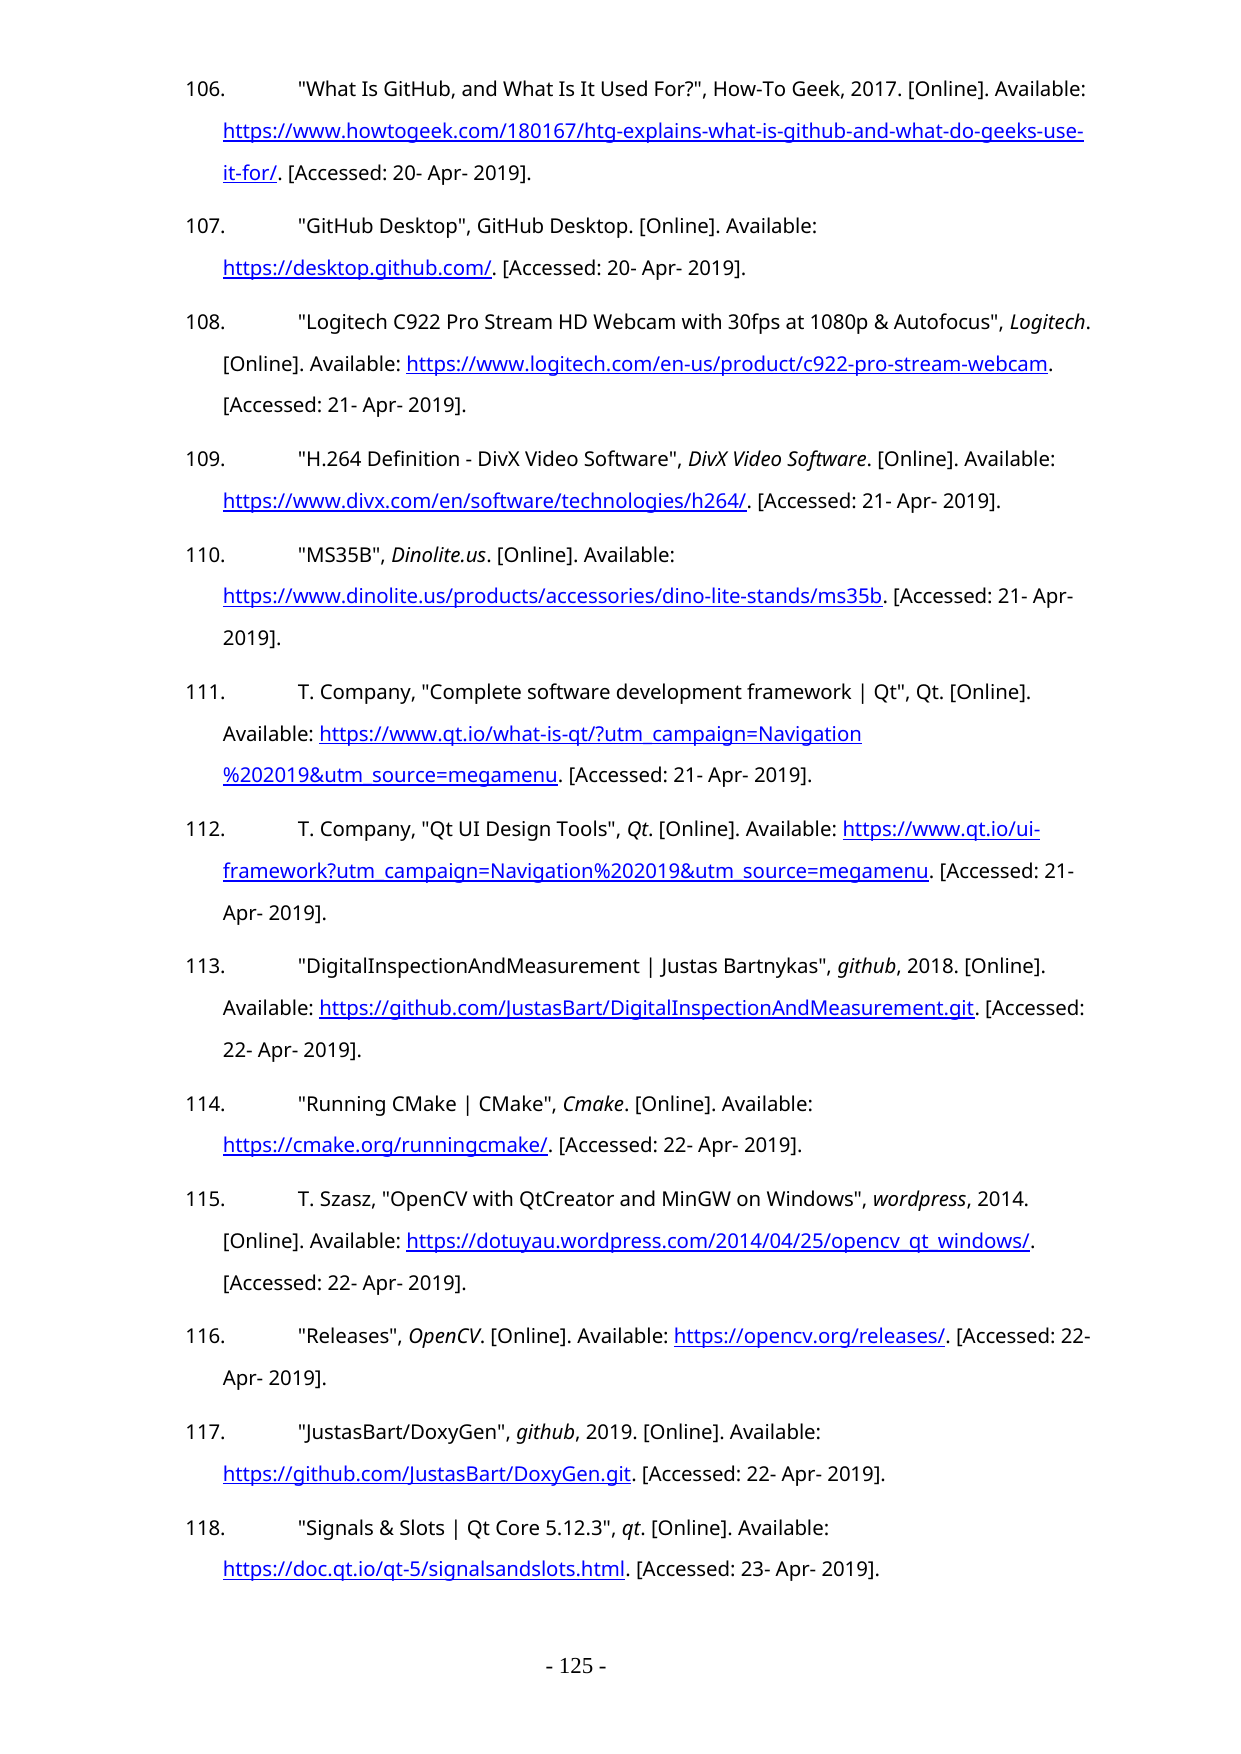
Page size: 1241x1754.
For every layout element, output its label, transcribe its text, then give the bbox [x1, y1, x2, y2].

list T. Company, "Complete software development framework | Qt", Qt. [Online]. Available: https://www.qt.io/what-is-qt/?utm_campaign=Navigation%202019&utm_source=megamenu. [Accessed: 21- Apr- 2019]. [185, 678, 1092, 789]
list T. Szasz, "OpenCV with QtCreator and MinGW on Windows", wordpress, 2014. [Online]. Available: https://dotuyau.wordpress.com/2014/04/25/opencv_qt_windows/. [Accessed: 22- Apr- 2019]. [185, 1185, 1092, 1296]
list T. Company, "Qt UI Design Tools", Qt. [Online]. Available: https://www.qt.io/ui-framework?utm_campaign=Navigation%202019&utm_source=megamenu. [Accessed: 21- Apr- 2019]. [185, 815, 1092, 926]
list "What Is GitHub, and What Is It Used For?", How-To Geek, 2017. [Online]. Available: https://www.howtogeek.com/180167/htg-explains-what-is-github-and-what-do-geeks-use-it-for/. [Accessed: 20- Apr- 2019]. [185, 75, 1092, 186]
list "MS35B", Dinolite.us. [Online]. Available: https://www.dinolite.us/products/accessories/dino-lite-stands/ms35b. [Accessed: 21- Apr- 2019]. [185, 541, 1092, 651]
list "DigitalInspectionAndMeasurement | Justas Bartnykas", github, 2018. [Online]. Available: https://github.com/JustasBart/DigitalInspectionAndMeasurement.git. [Accessed: 22- Apr- 2019]. [185, 952, 1092, 1063]
list "Signals & Slots | Qt Core 5.12.3", qt. [Online]. Available: https://doc.qt.io/qt-5/signalsandslots.html. [Accessed: 23- Apr- 2019]. [185, 1513, 1092, 1583]
list "Running CMake | CMake", Cmake. [Online]. Available: https://cmake.org/runningcmake/. [Accessed: 22- Apr- 2019]. [185, 1089, 1092, 1159]
list "GitHub Desktop", GitHub Desktop. [Online]. Available: https://desktop.github.com/. [Accessed: 20- Apr- 2019]. [185, 212, 1092, 281]
list "JustasBart/DoxyGen", github, 2019. [Online]. Available: https://github.com/JustasBart/DoxyGen.git. [Accessed: 22- Apr- 2019]. [185, 1418, 1092, 1487]
list "Logitech C922 Pro Stream HD Webcam with 30fps at 1080p & Autofocus", Logitech. [Online]. Available: https://www.logitech.com/en-us/product/c922-pro-stream-webcam. [Accessed: 21- Apr- 2019]. [185, 308, 1092, 419]
list "Releases", OpenCV. [Online]. Available: https://opencv.org/releases/. [Accessed: 22- Apr- 2019]. [185, 1322, 1092, 1391]
list "H.264 Definition - DivX Video Software", DivX Video Software. [Online]. Available: https://www.divx.com/en/software/technologies/h264/. [Accessed: 21- Apr- 2019]. [185, 445, 1092, 514]
